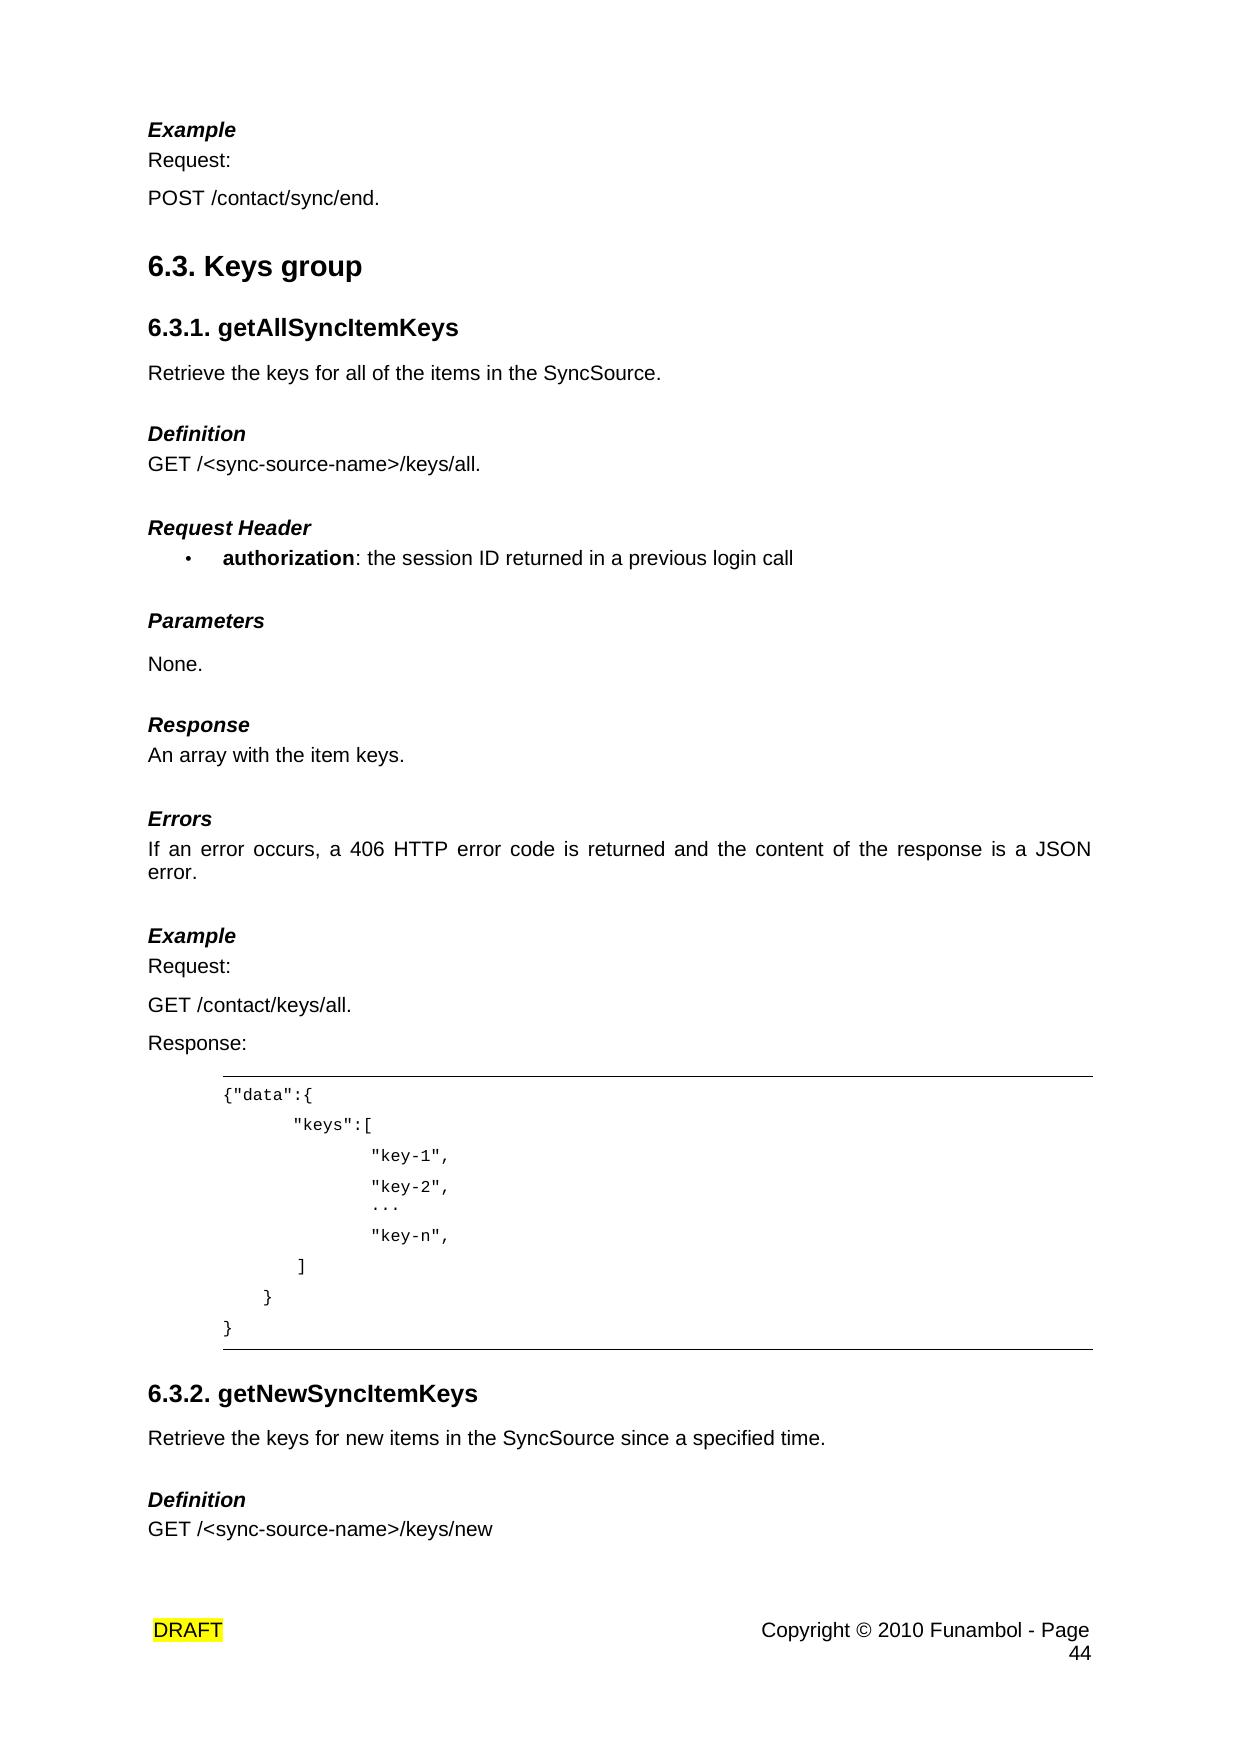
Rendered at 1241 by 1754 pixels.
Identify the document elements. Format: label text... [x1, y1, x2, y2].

text "keys":[ [223, 1107, 1093, 1136]
text ] [223, 1248, 1093, 1277]
subtitle Errors [148, 807, 1093, 831]
text "key-1", [223, 1137, 1093, 1166]
text Retrieve the keys for all of the items in the SyncSource. [148, 361, 1018, 384]
subtitle Definition [148, 422, 1093, 446]
text GET /contact/keys/all. [148, 993, 1093, 1017]
text {"data":{ [223, 1077, 1093, 1105]
text Retrieve the keys for new items in the SyncSource since a specified time. [148, 1426, 1018, 1450]
text } [223, 1309, 1093, 1349]
subtitle Keys group [148, 250, 1093, 283]
text If an error occurs, a 406 HTTP error code is returned and the content of the response is a JSON error. [148, 837, 1093, 884]
text An array with the item keys. [148, 743, 1093, 767]
text Response: [148, 1032, 1093, 1055]
subtitle getAllSyncItemKeys [148, 314, 1093, 342]
text "key-2", ... [223, 1168, 1093, 1216]
subtitle getNewSyncItemKeys [148, 1380, 1093, 1408]
subtitle Parameters [148, 609, 1093, 633]
list authorization: the session ID returned in a previous login call [185, 546, 1093, 569]
text Request: [148, 148, 1093, 172]
subtitle Example [148, 924, 1093, 948]
subtitle Definition [148, 1487, 1093, 1511]
subtitle Response [148, 713, 1093, 737]
subtitle Request Header [148, 516, 1093, 540]
text "key-n", [223, 1217, 1093, 1246]
text GET /<sync-source-name>/keys/all. [148, 452, 1093, 476]
subtitle Example [148, 118, 1093, 142]
text None. [148, 652, 1018, 676]
text Request: [148, 954, 1093, 978]
text } [223, 1278, 1093, 1307]
text POST /contact/sync/end. [148, 187, 1093, 210]
text GET /<sync-source-name>/keys/new [148, 1518, 1093, 1541]
